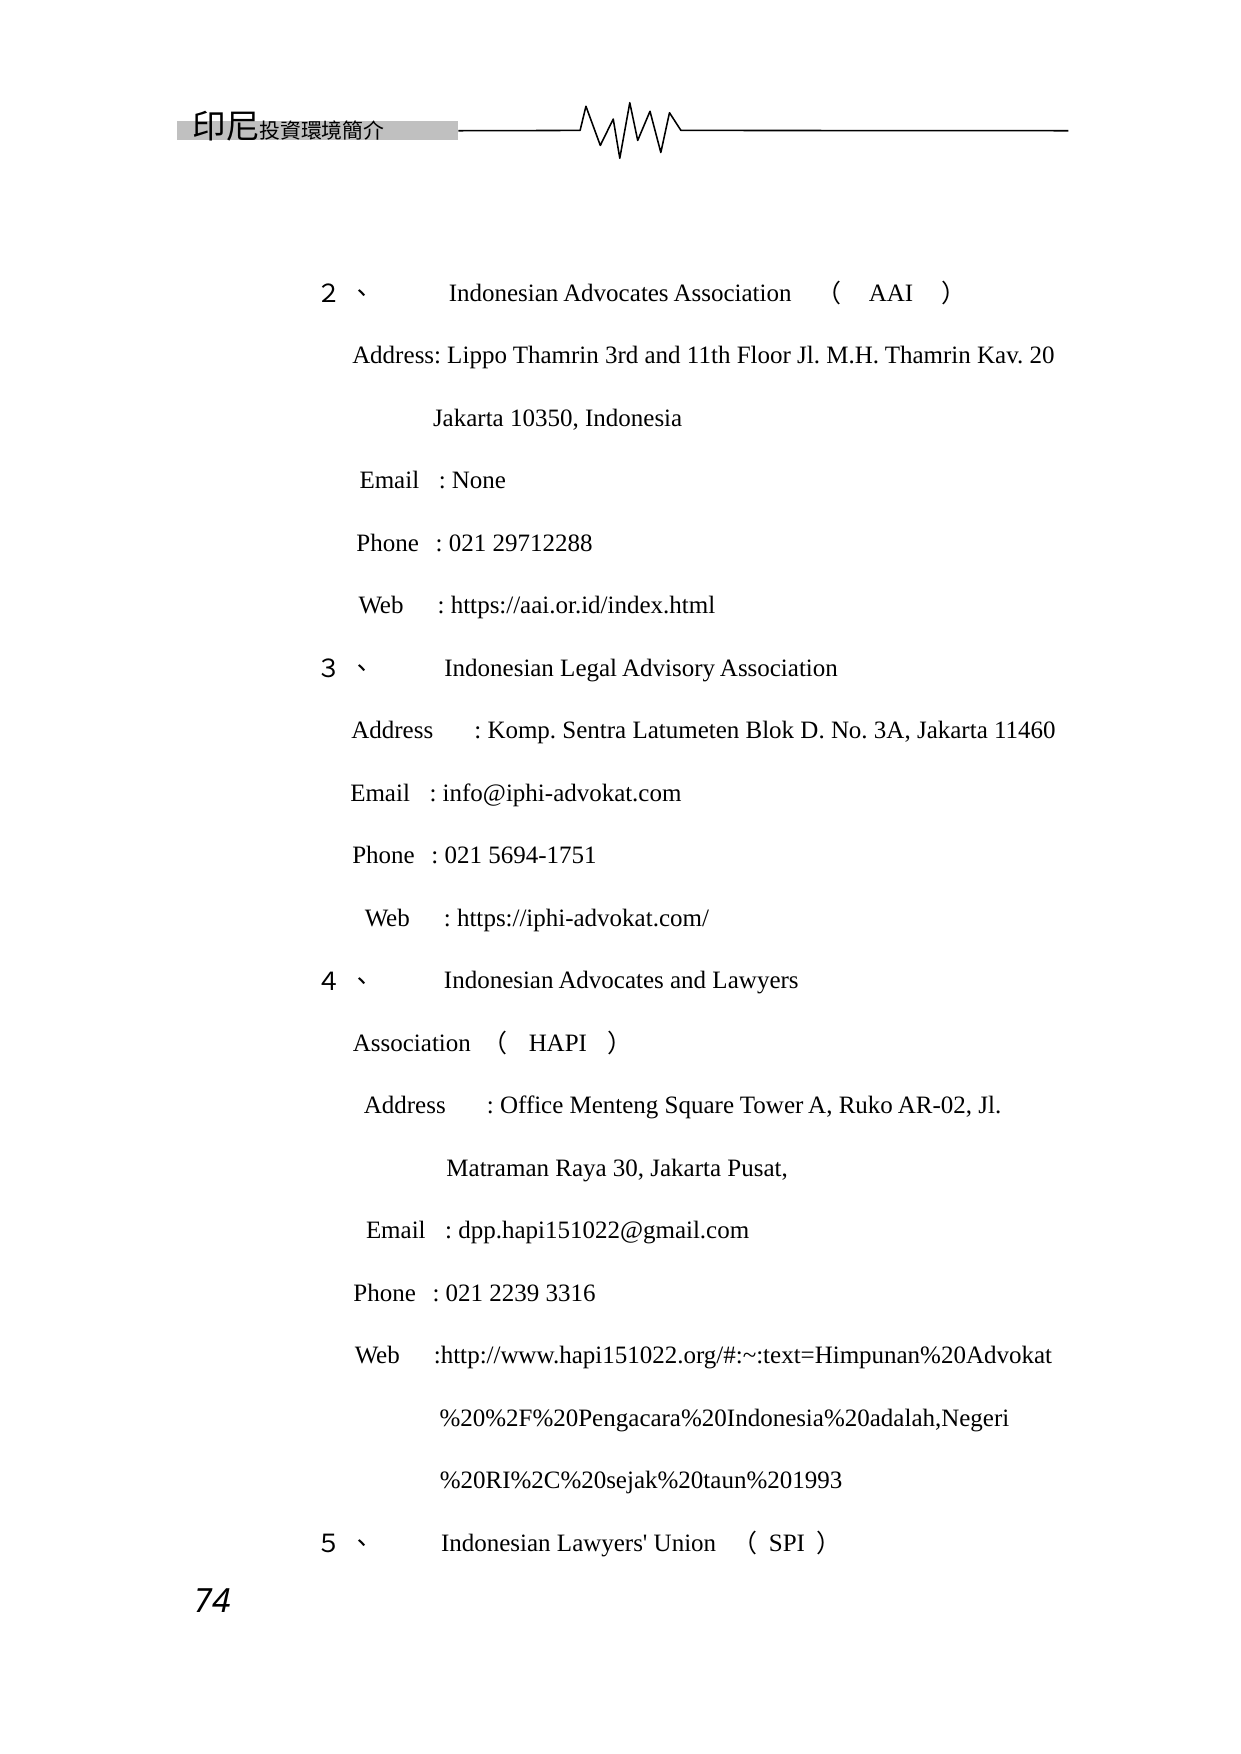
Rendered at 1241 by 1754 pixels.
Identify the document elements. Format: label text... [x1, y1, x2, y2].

text Address: Lippo Thamrin 3rd and 11th Floor Jl. M.H. Thamrin Kav. 20 Jakarta 10350, Indonesia [330, 313, 1058, 438]
text Address : Komp. Sentra Latumeten Blok D. No. 3A, Jakarta 11460 [330, 688, 1058, 750]
text ３、 Indonesian Legal Advisory Association [281, 625, 1058, 688]
text ４、 Indonesian Advocates and Lawyers Association（HAPI） [281, 938, 1058, 1063]
text Address : Office Menteng Square Tower A, Ruko AR-02, Jl. Matraman Raya 30, Jakarta Pusat, [330, 1063, 1058, 1188]
text Email : info@iphi-advokat.com [330, 750, 1058, 813]
text Phone : 021 2239 3316 [330, 1250, 1058, 1313]
text Web : https://aai.or.id/index.html [330, 563, 1058, 625]
text Email : None [330, 438, 1058, 500]
text Email : dpp.hapi151022@gmail.com [330, 1188, 1058, 1250]
text Web :http://www.hapi151022.org/#:~:text=Himpunan%20Advokat%20%2F%20Pengacara%20Indonesia%20adalah,Negeri%20RI%2C%20sejak%20taun%201993 [330, 1313, 1058, 1500]
text Web : https://iphi-advokat.com/ [330, 875, 1058, 938]
text ５、 Indonesian Lawyers' Union（SPI） [281, 1500, 1058, 1563]
text Phone : 021 5694-1751 [330, 813, 1058, 875]
text ２、 Indonesian Advocates Association（AAI） [281, 250, 1058, 313]
text Phone : 021 29712288 [330, 500, 1058, 563]
